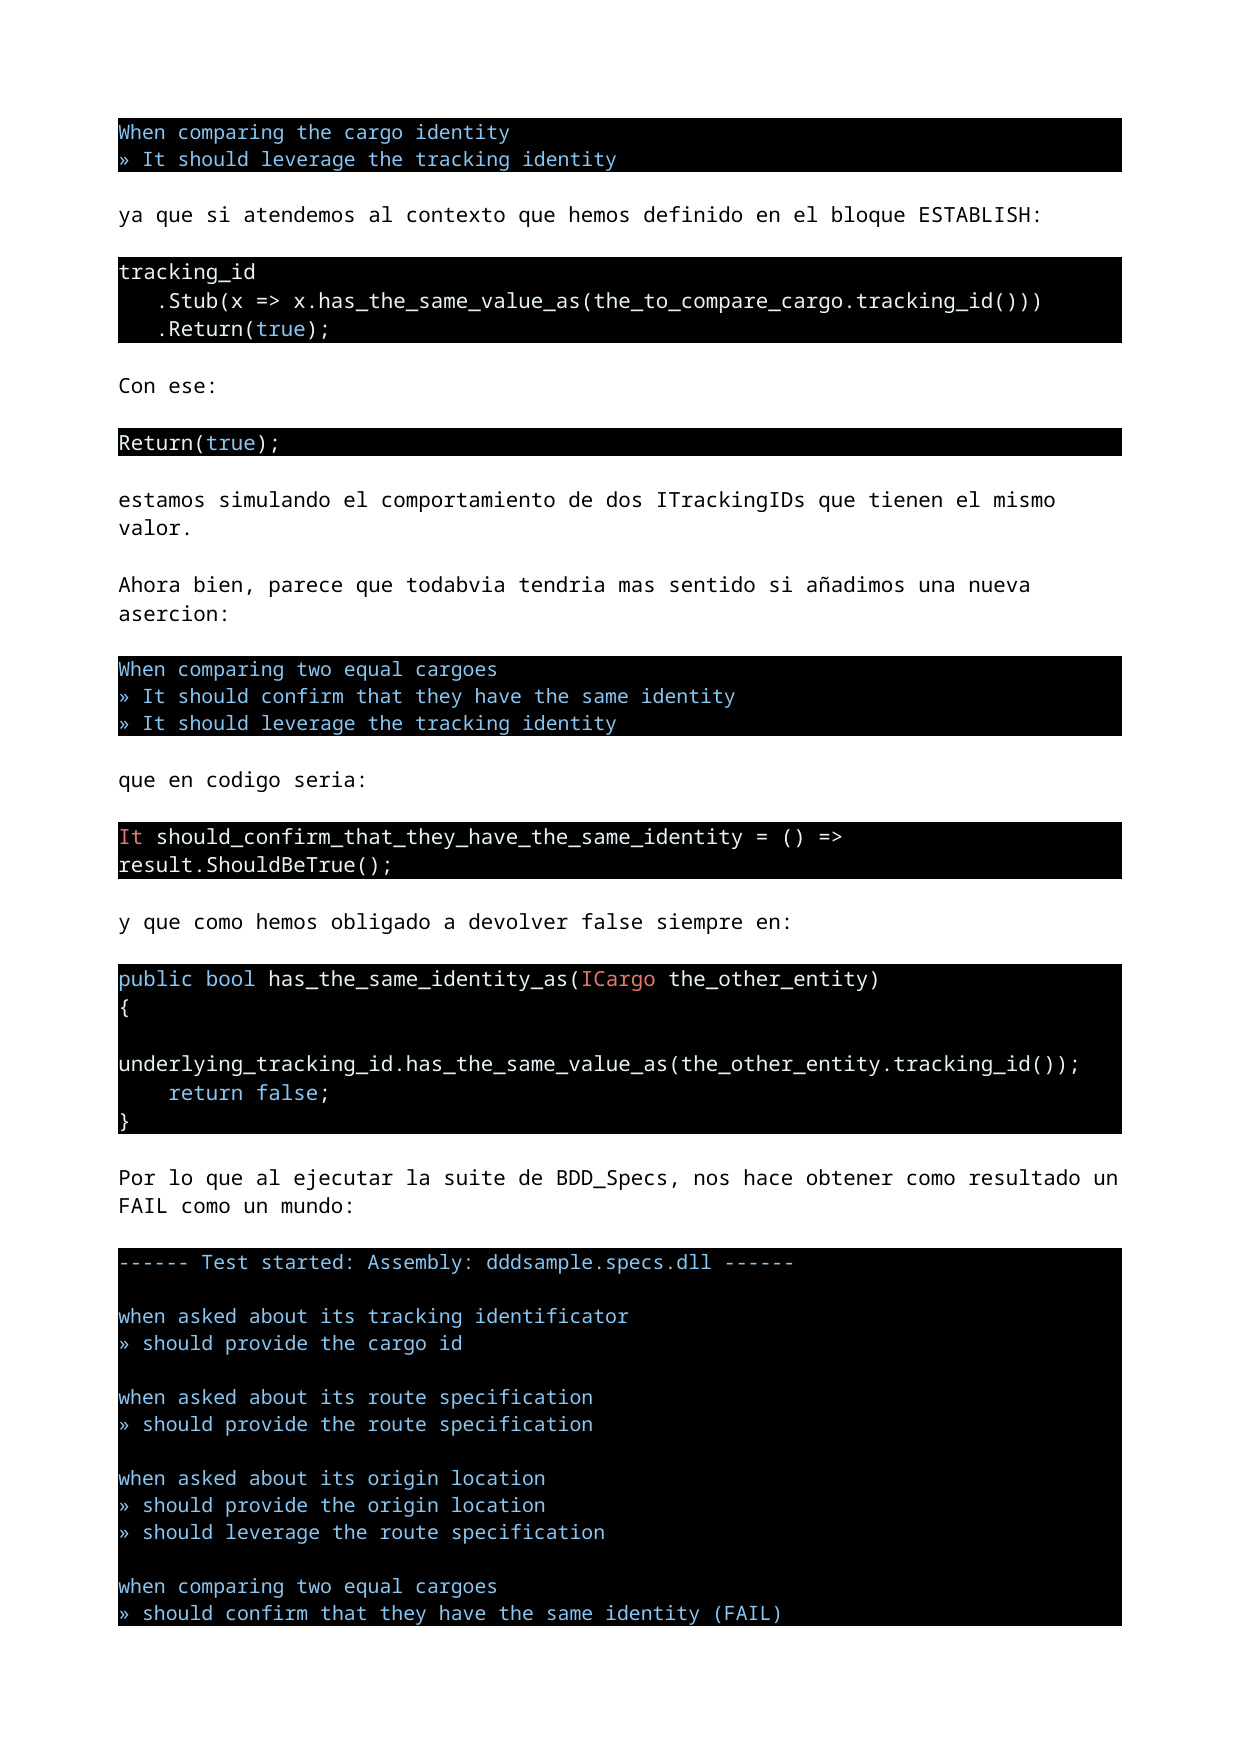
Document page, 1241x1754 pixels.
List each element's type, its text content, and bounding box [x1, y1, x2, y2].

text when asked about its route specification [118, 1383, 1122, 1410]
text » It should leverage the tracking identity [118, 145, 1122, 172]
text Return(true); [118, 428, 1122, 456]
text when asked about its tracking identificator [118, 1302, 1122, 1329]
text .Stub(x => x.has_the_same_value_as(the_to_compare_cargo.tracking_id())) [118, 286, 1122, 314]
text Ahora bien, parece que todabvia tendria mas sentido si añadimos una nueva asercion: [118, 570, 1122, 627]
text When comparing the cargo identity [118, 118, 1122, 145]
text » should confirm that they have the same identity (FAIL) [118, 1599, 1122, 1626]
text return false; [118, 1078, 1122, 1106]
text ------ Test started: Assembly: dddsample.specs.dll ------ [118, 1248, 1122, 1275]
text .Return(true); [118, 314, 1122, 343]
text When comparing two equal cargoes [118, 656, 1122, 682]
text when asked about its origin location [118, 1464, 1122, 1491]
text estamos simulando el comportamiento de dos ITrackingIDs que tienen el mismo valor. [118, 485, 1122, 542]
text » should provide the route specification [118, 1410, 1122, 1437]
text Con ese: [118, 371, 1122, 399]
text public bool has_the_same_identity_as(ICargo the_other_entity) [118, 964, 1122, 992]
text y que como hemos obligado a devolver false siempre en: [118, 907, 1122, 936]
text » It should leverage the tracking identity [118, 709, 1122, 736]
text Por lo que al ejecutar la suite de BDD_Specs, nos hace obtener como resultado un FAIL como un mundo: [118, 1163, 1122, 1220]
text underlying_tracking_id.has_the_same_value_as(the_other_entity.tracking_id()); [118, 1021, 1122, 1078]
text when comparing two equal cargoes [118, 1572, 1122, 1599]
text It should_confirm_that_they_have_the_same_identity = () => result.ShouldBeTrue(); [118, 822, 1122, 879]
text } [118, 1106, 1122, 1134]
text » should provide the origin location [118, 1491, 1122, 1518]
text que en codigo seria: [118, 765, 1122, 793]
text » should leverage the route specification [118, 1518, 1122, 1545]
text tracking_id [118, 257, 1122, 286]
text { [118, 992, 1122, 1021]
text » should provide the cargo id [118, 1329, 1122, 1356]
text ya que si atendemos al contexto que hemos definido en el bloque ESTABLISH: [118, 201, 1122, 229]
text » It should confirm that they have the same identity [118, 682, 1122, 709]
